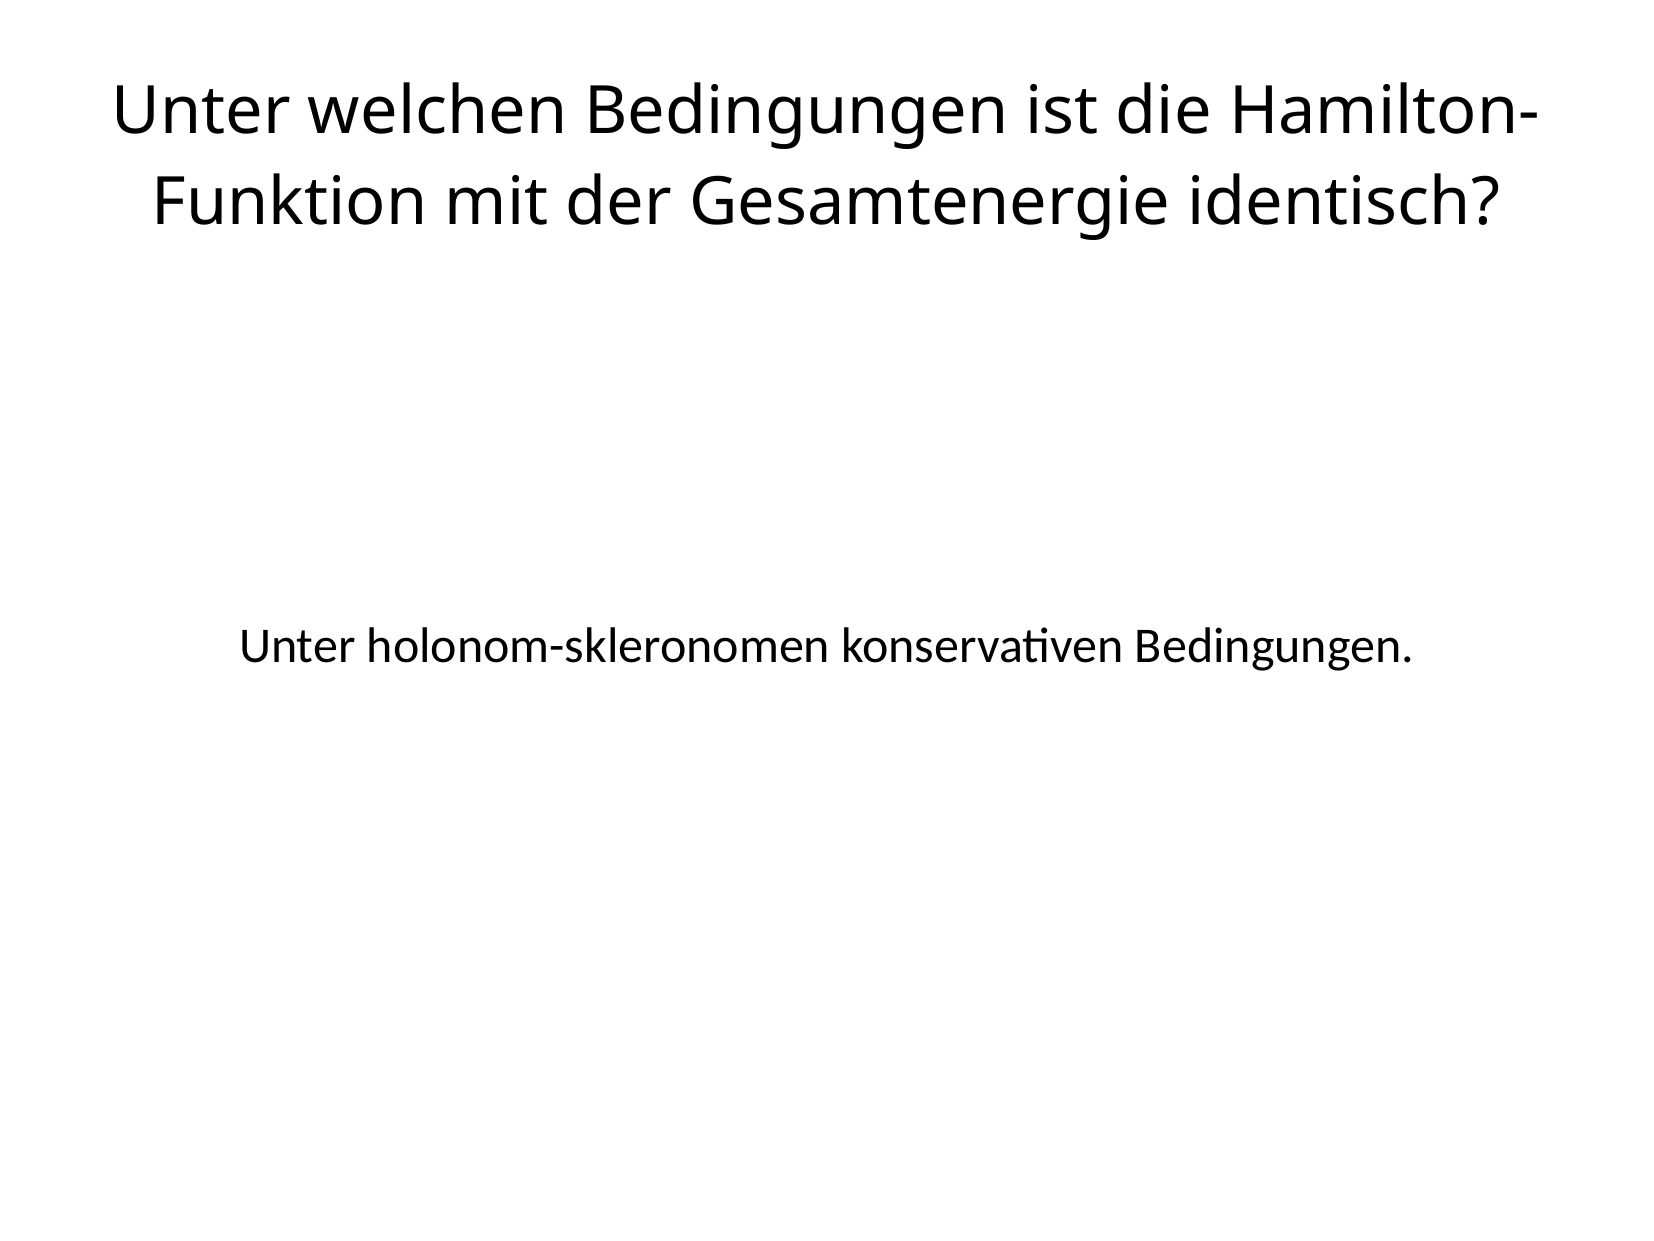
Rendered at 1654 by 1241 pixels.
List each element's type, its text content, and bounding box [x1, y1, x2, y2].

subtitle Unter holonom-skleronomen konservativen Bedingungen. [82, 290, 1571, 1010]
title Unter welchen Bedingungen ist die Hamilton-Funktion mit der Gesamtenergie identisch? [82, 49, 1571, 257]
